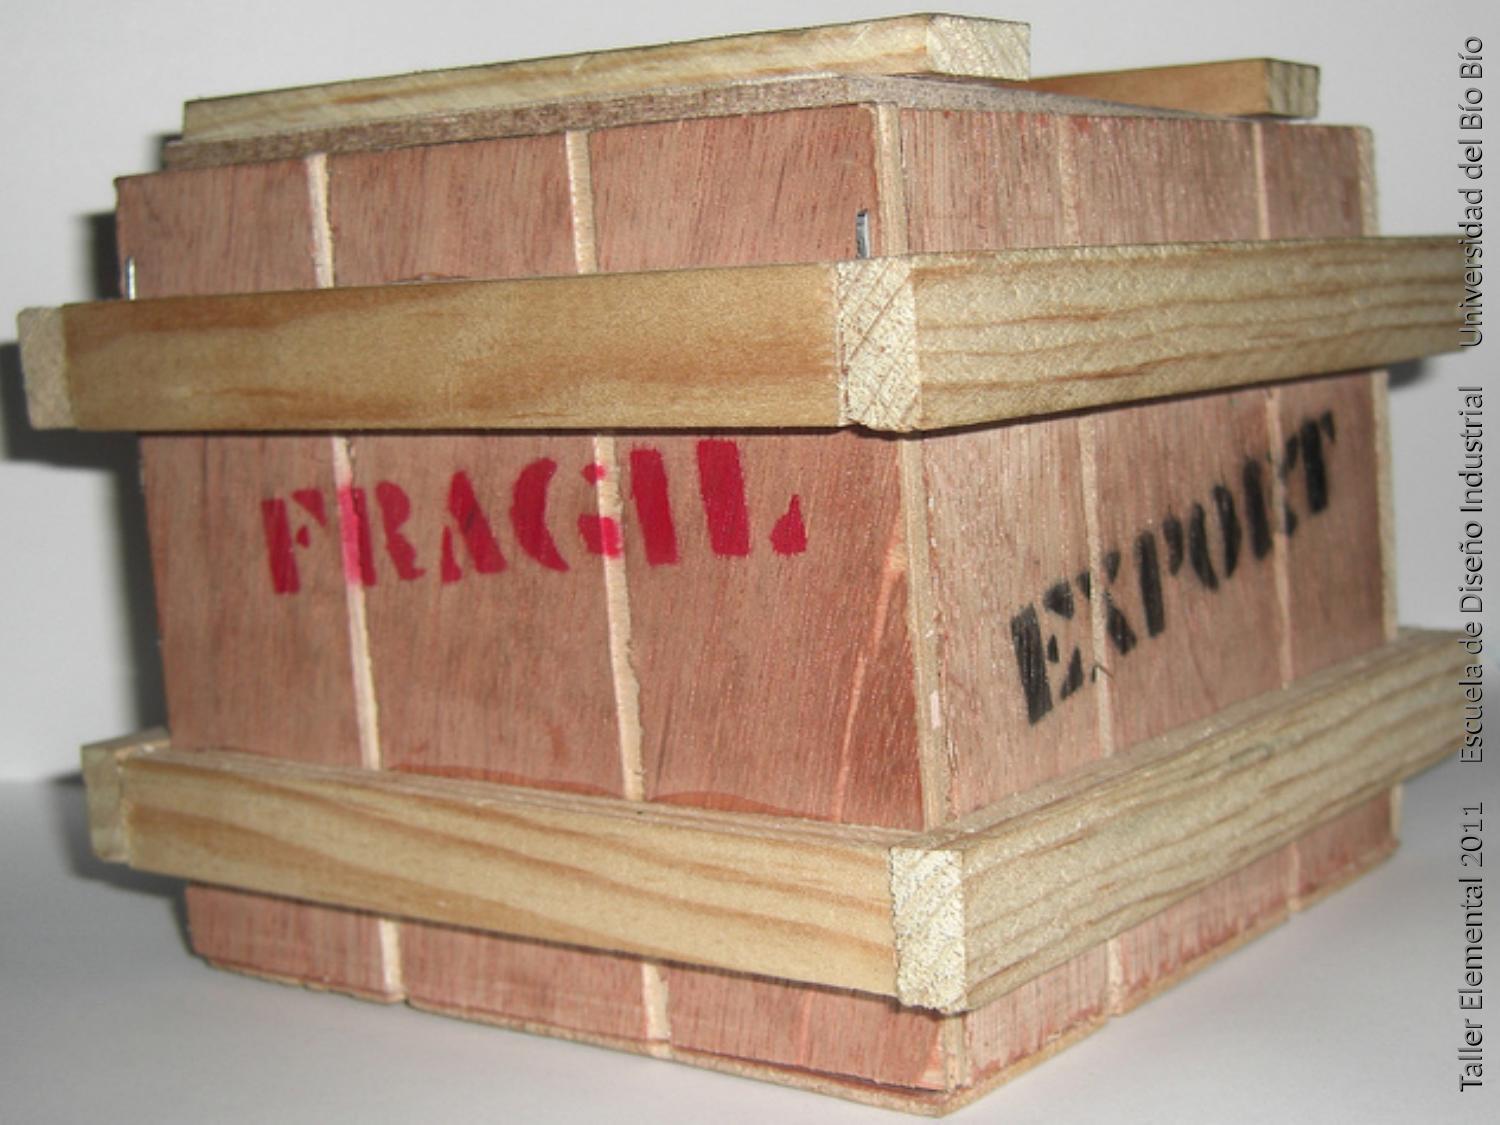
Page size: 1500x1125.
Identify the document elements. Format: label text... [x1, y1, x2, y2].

picture [0, 0, 1500, 1125]
text_box Taller Elemental 2011 Escuela de Diseño Industrial Universidad del Bío Bío [1435, 0, 1500, 1106]
